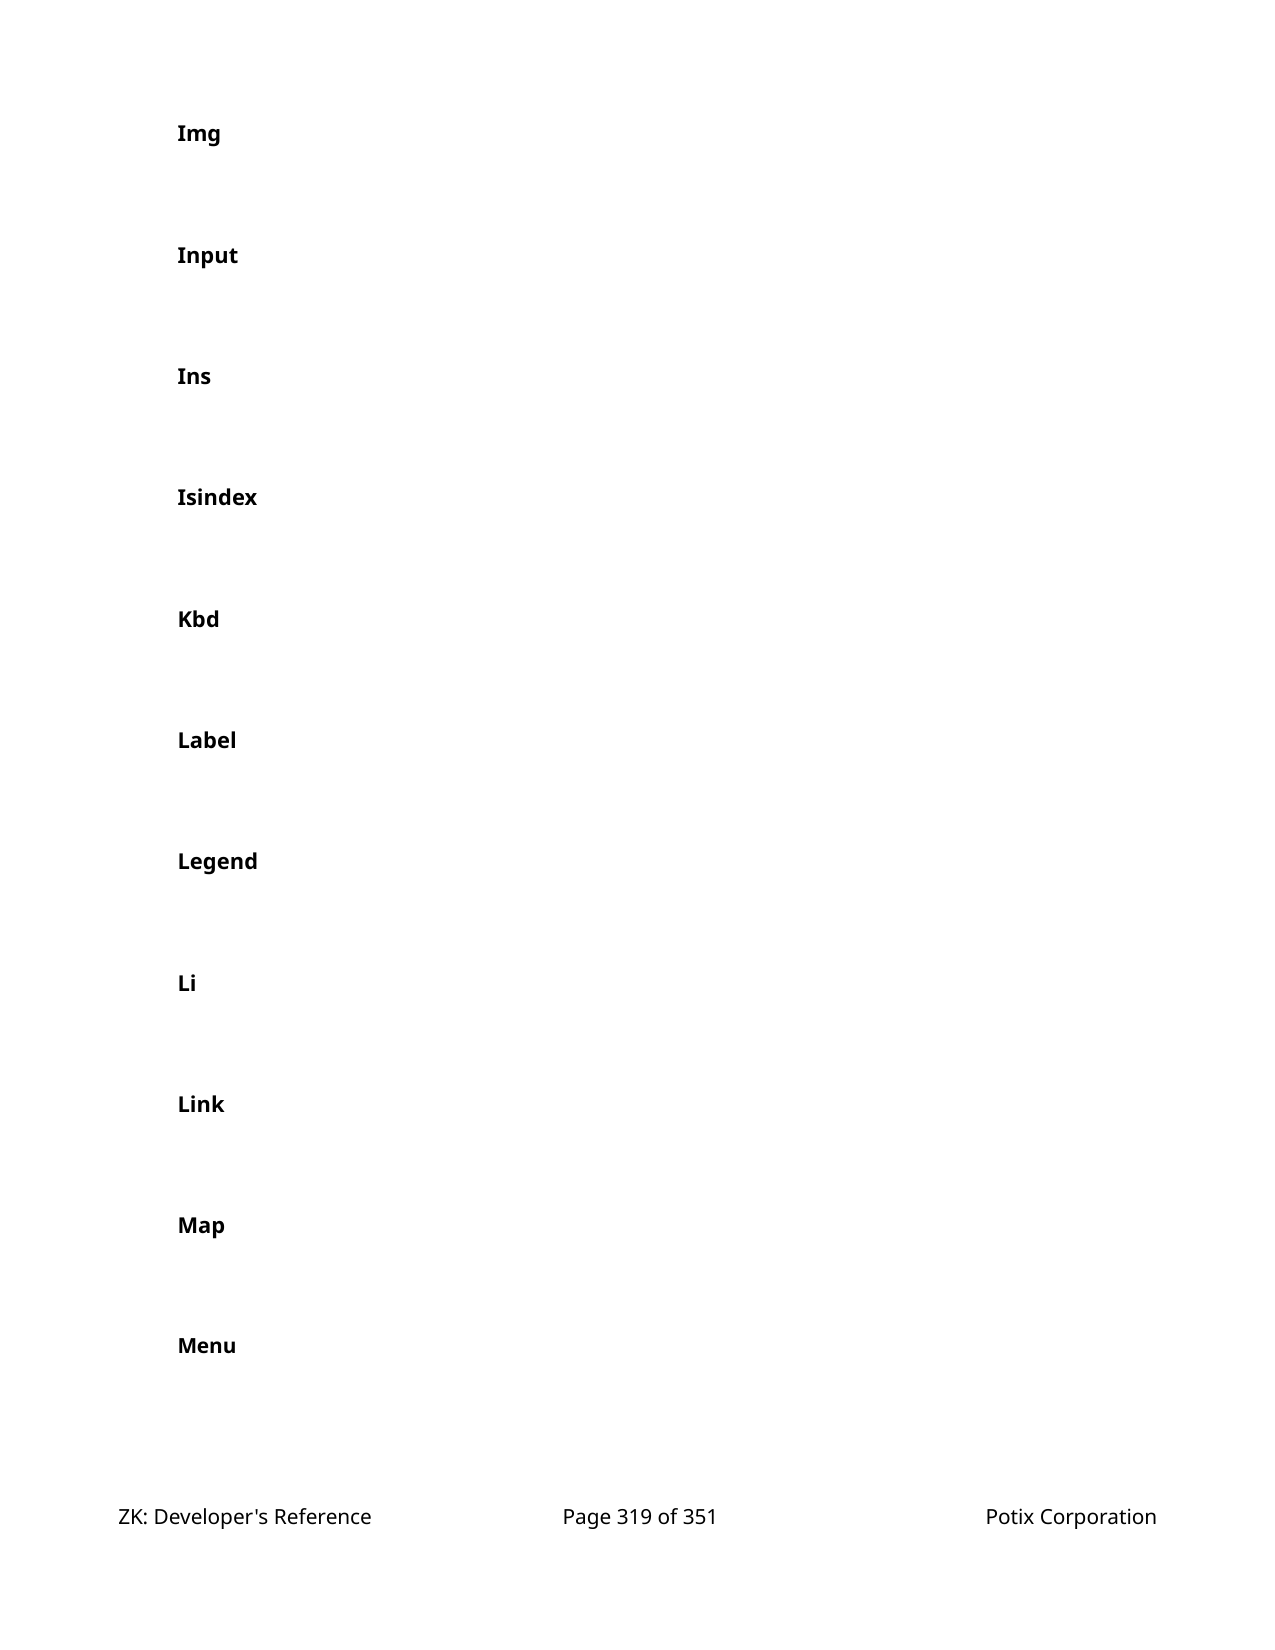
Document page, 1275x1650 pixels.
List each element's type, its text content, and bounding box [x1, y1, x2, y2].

subtitle Link [177, 1089, 1157, 1119]
subtitle Kbd [177, 603, 1157, 633]
subtitle Isindex [177, 482, 1157, 512]
subtitle Map [177, 1210, 1157, 1240]
subtitle Img [177, 118, 1157, 148]
subtitle Input [177, 239, 1157, 269]
subtitle Label [177, 725, 1157, 755]
subtitle Ins [177, 361, 1157, 391]
subtitle Legend [177, 846, 1157, 876]
subtitle Menu [177, 1332, 1157, 1360]
subtitle Li [177, 968, 1157, 998]
